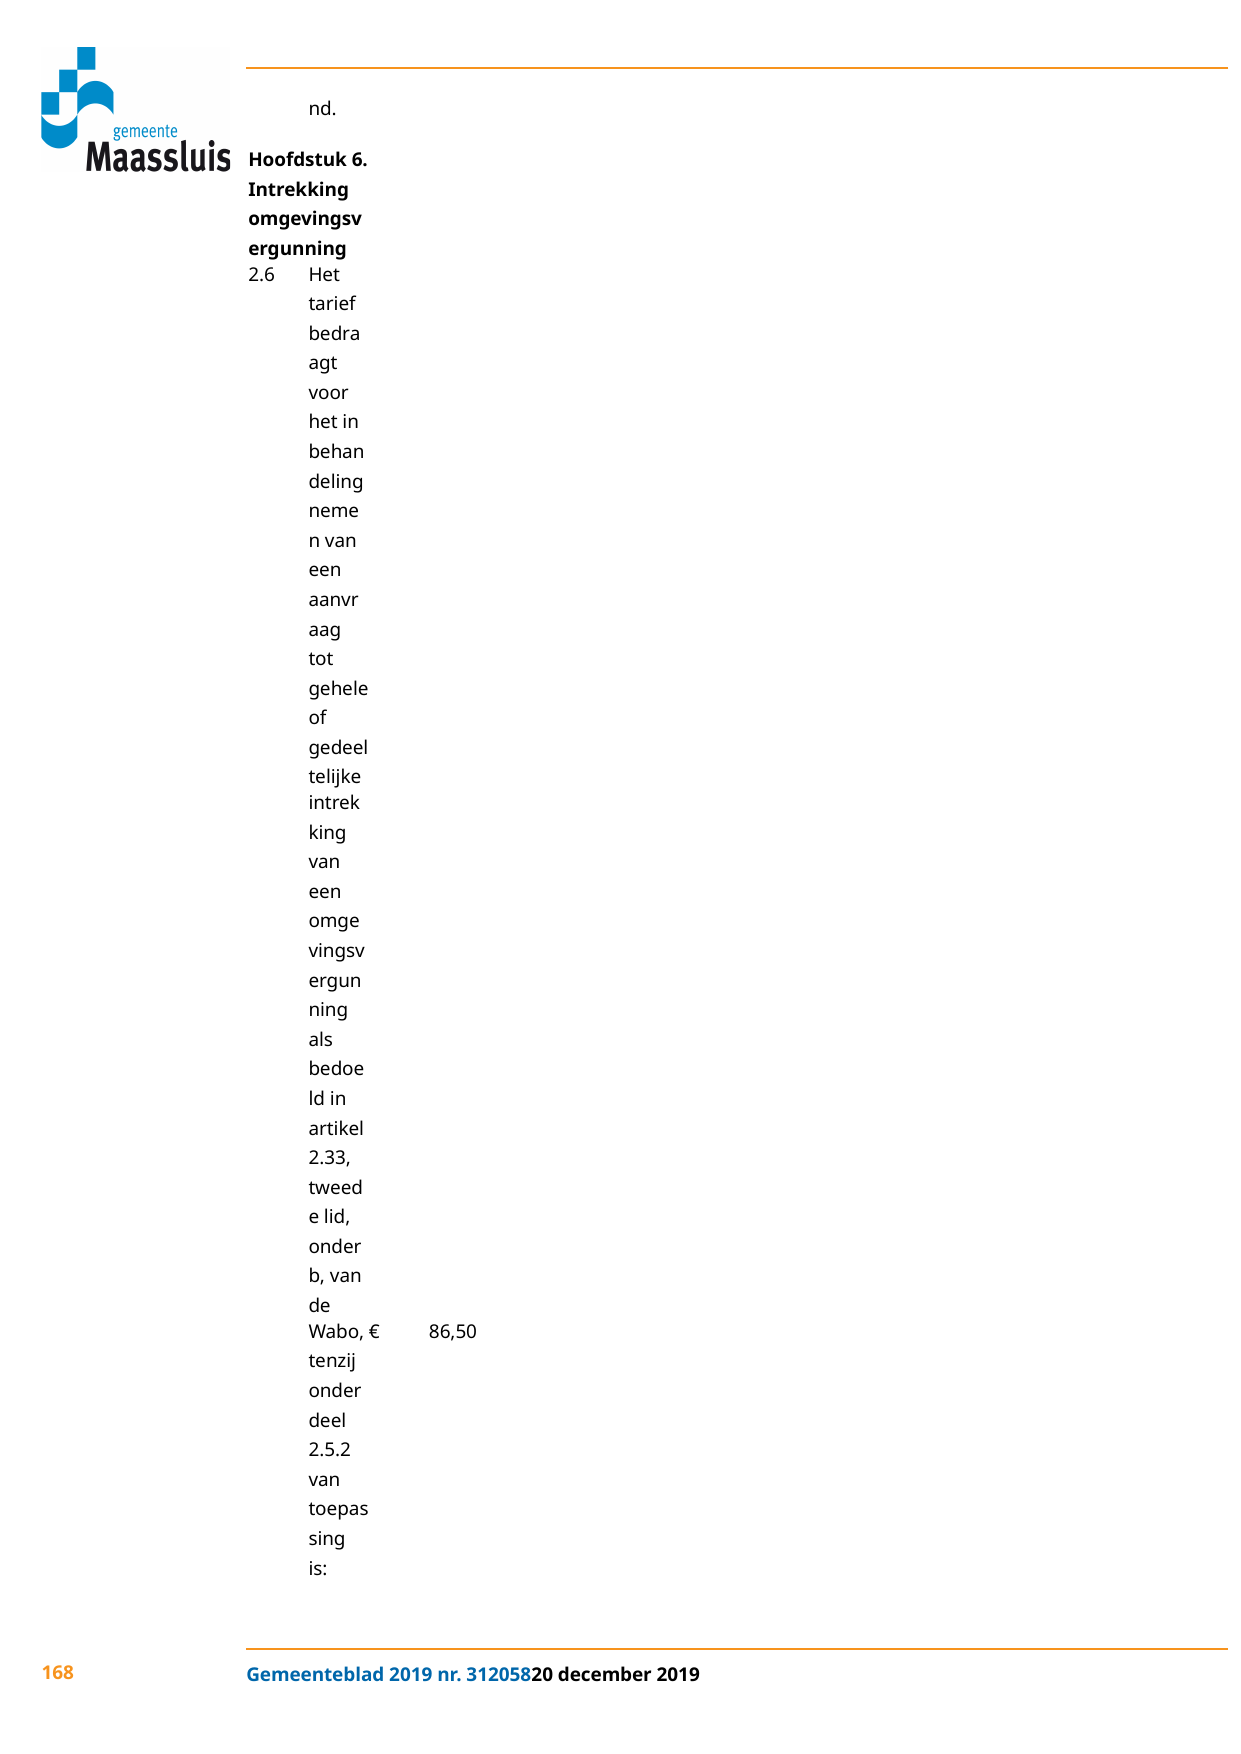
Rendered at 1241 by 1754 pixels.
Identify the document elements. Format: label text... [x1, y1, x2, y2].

table_cell [248, 789, 308, 1318]
picture [41, 47, 231, 172]
table_cell [308, 121, 368, 146]
table_cell 86,50 [429, 1318, 489, 1580]
table_cell [489, 121, 549, 146]
table_cell [248, 1580, 308, 1606]
table_cell [369, 261, 429, 789]
table_cell [308, 1580, 368, 1606]
table_cell [429, 121, 489, 146]
table_cell [489, 789, 549, 1318]
table_cell [369, 146, 429, 261]
table_cell Het tarief bedraagt voor het in behandeling nemen van een aanvraag tot gehele of gedeeltelijke [308, 261, 368, 789]
table_cell [429, 95, 489, 121]
table_cell intrekking van een omgevingsvergunning als bedoeld in artikel 2.33, tweede lid, onder b, van de [308, 789, 368, 1318]
table_cell [429, 146, 489, 261]
table_cell [429, 789, 489, 1318]
table_cell [248, 121, 308, 146]
table_cell [369, 95, 429, 121]
table_cell [369, 1580, 429, 1606]
table_cell [248, 95, 308, 121]
table_cell nd. [308, 95, 368, 121]
table_cell [489, 261, 549, 789]
table_cell [489, 1318, 549, 1580]
table_cell Wabo, tenzij onderdeel 2.5.2 van toepassing is: [308, 1318, 368, 1580]
table_cell [429, 261, 489, 789]
table_cell [369, 121, 429, 146]
table_cell [489, 1580, 549, 1606]
table_cell € [369, 1318, 429, 1580]
picture [41, 47, 77, 92]
table_cell [248, 1318, 308, 1580]
table_cell [429, 1580, 489, 1606]
table_cell [489, 95, 549, 121]
table_cell [369, 789, 429, 1318]
table_cell Hoofdstuk 6. Intrekking omgevingsvergunning [248, 146, 368, 261]
table_cell 2.6 [248, 261, 308, 789]
